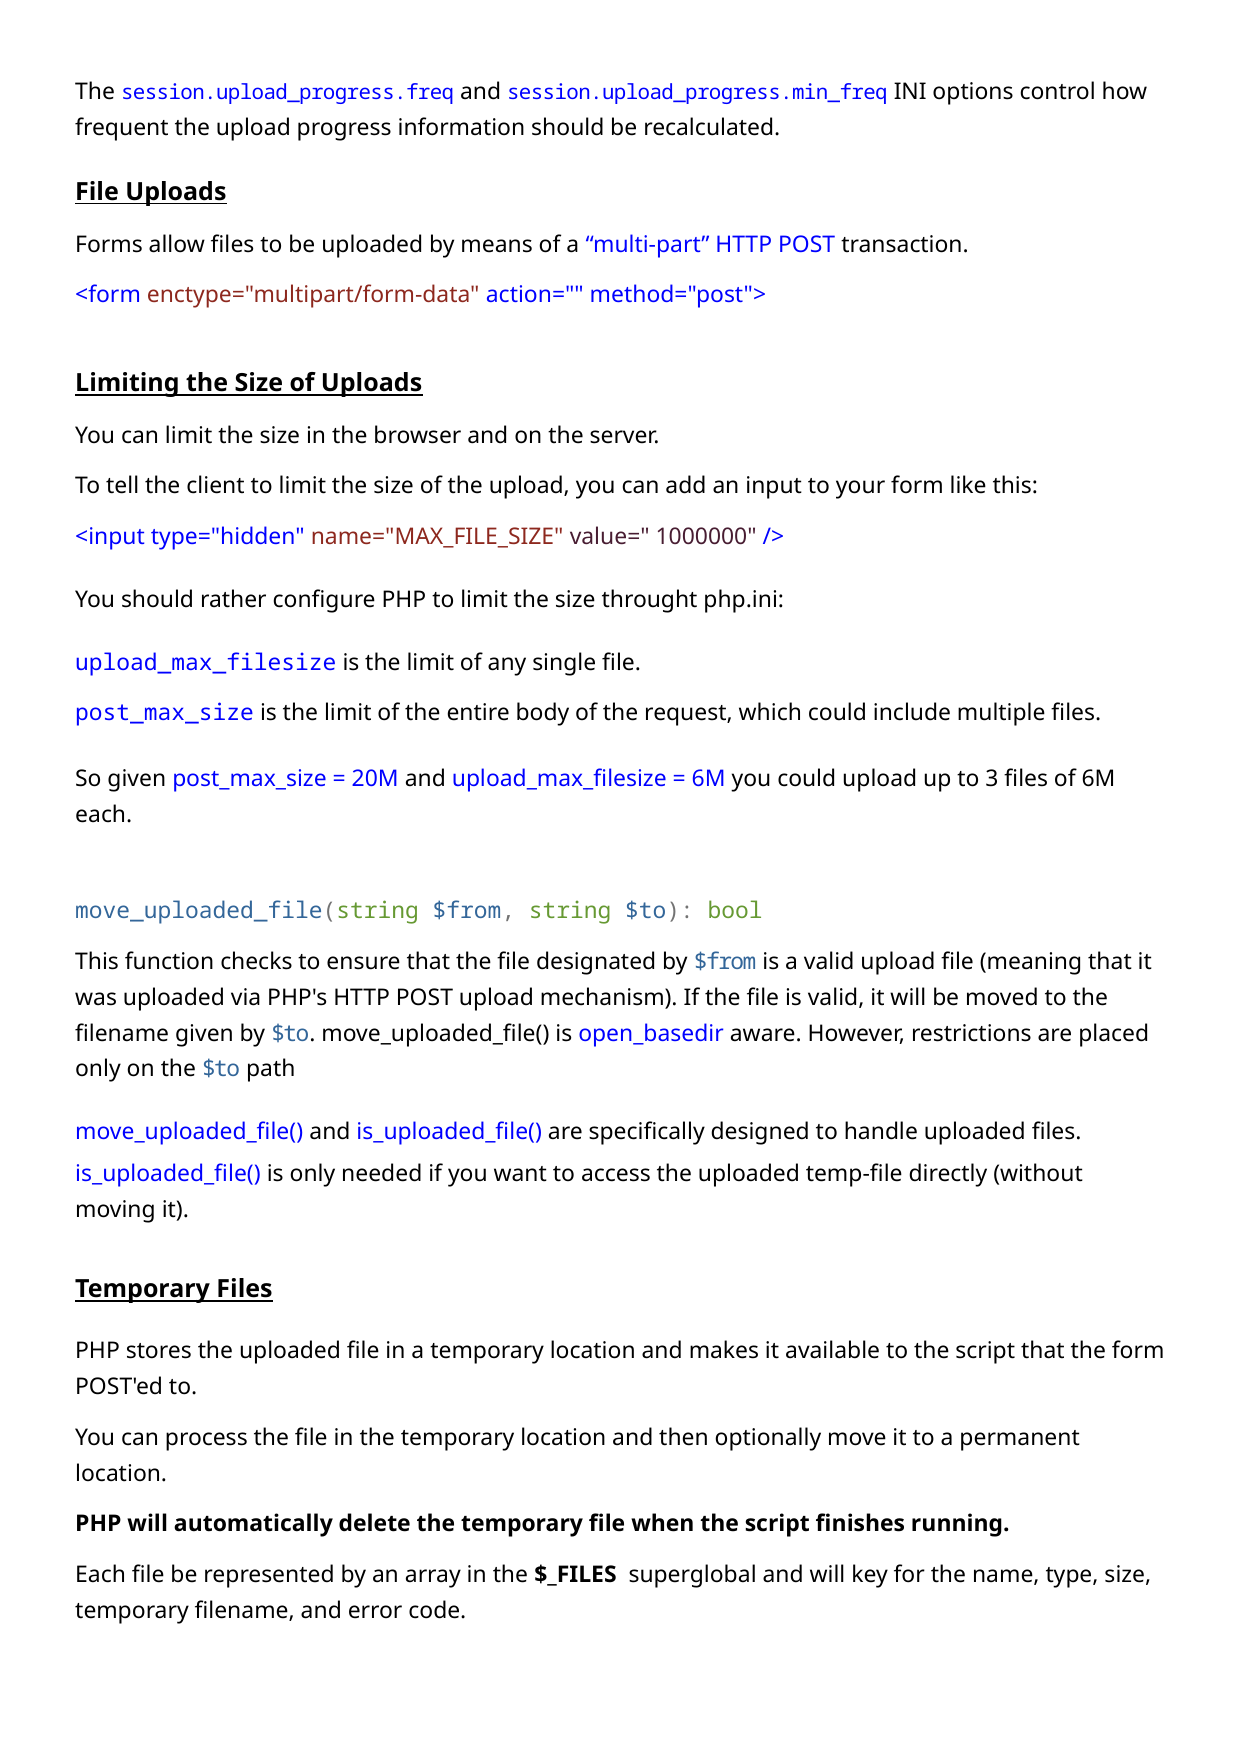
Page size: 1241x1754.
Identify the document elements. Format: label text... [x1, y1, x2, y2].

text post_max_size is the limit of the entire body of the request, which could include multiple files. [75, 696, 1166, 727]
text File Uploads [75, 174, 1166, 208]
text The session.upload_progress.freq and session.upload_progress.min_freq INI options control how frequent the upload progress information should be recalculated. [75, 75, 1166, 142]
text So given post_max_size = 20M and upload_max_filesize = 6M you could upload up to 3 files of 6M each. [75, 762, 1166, 829]
text PHP will automatically delete the temporary file when the script finishes running. [75, 1507, 1166, 1538]
text PHP stores the uploaded file in a temporary location and makes it available to the script that the form POST'ed to. [75, 1334, 1166, 1401]
text is_uploaded_file() is only needed if you want to access the uploaded temp-file directly (without moving it). [75, 1157, 1166, 1224]
text Each file be represented by an array in the $_FILES superglobal and will key for the name, type, size, temporary filename, and error code. [75, 1558, 1166, 1625]
text Limiting the Size of Uploads [75, 365, 1166, 399]
text move_uploaded_file(string $from, string $to): bool [75, 894, 1166, 925]
text <input type="hidden" name="MAX_FILE_SIZE" value=" 1000000" /> [75, 520, 1166, 551]
text Temporary Files [75, 1271, 1166, 1305]
text upload_max_filesize is the limit of any single file. [75, 646, 1166, 677]
text Forms allow files to be uploaded by means of a “multi-part” HTTP POST transaction. [75, 228, 1166, 259]
text move_uploaded_file() and is_uploaded_file() are specifically designed to handle uploaded files. [75, 1115, 1166, 1147]
text You can process the file in the temporary location and then optionally move it to a permanent location. [75, 1421, 1166, 1488]
text You can limit the size in the browser and on the server. [75, 419, 1166, 450]
text To tell the client to limit the size of the upload, you can add an input to your form like this: [75, 469, 1166, 501]
text <form enctype="multipart/form-data" action="" method="post"> [75, 278, 1166, 309]
text This function checks to ensure that the file designated by $from is a valid upload file (meaning that it was uploaded via PHP's HTTP POST upload mechanism). If the file is valid, it will be moved to the filename given by $to. move_uploaded_file() is open_basedir aware. However, restrictions are placed only on the $to path [75, 944, 1166, 1084]
text You should rather configure PHP to limit the size throught php.ini: [75, 583, 1166, 614]
